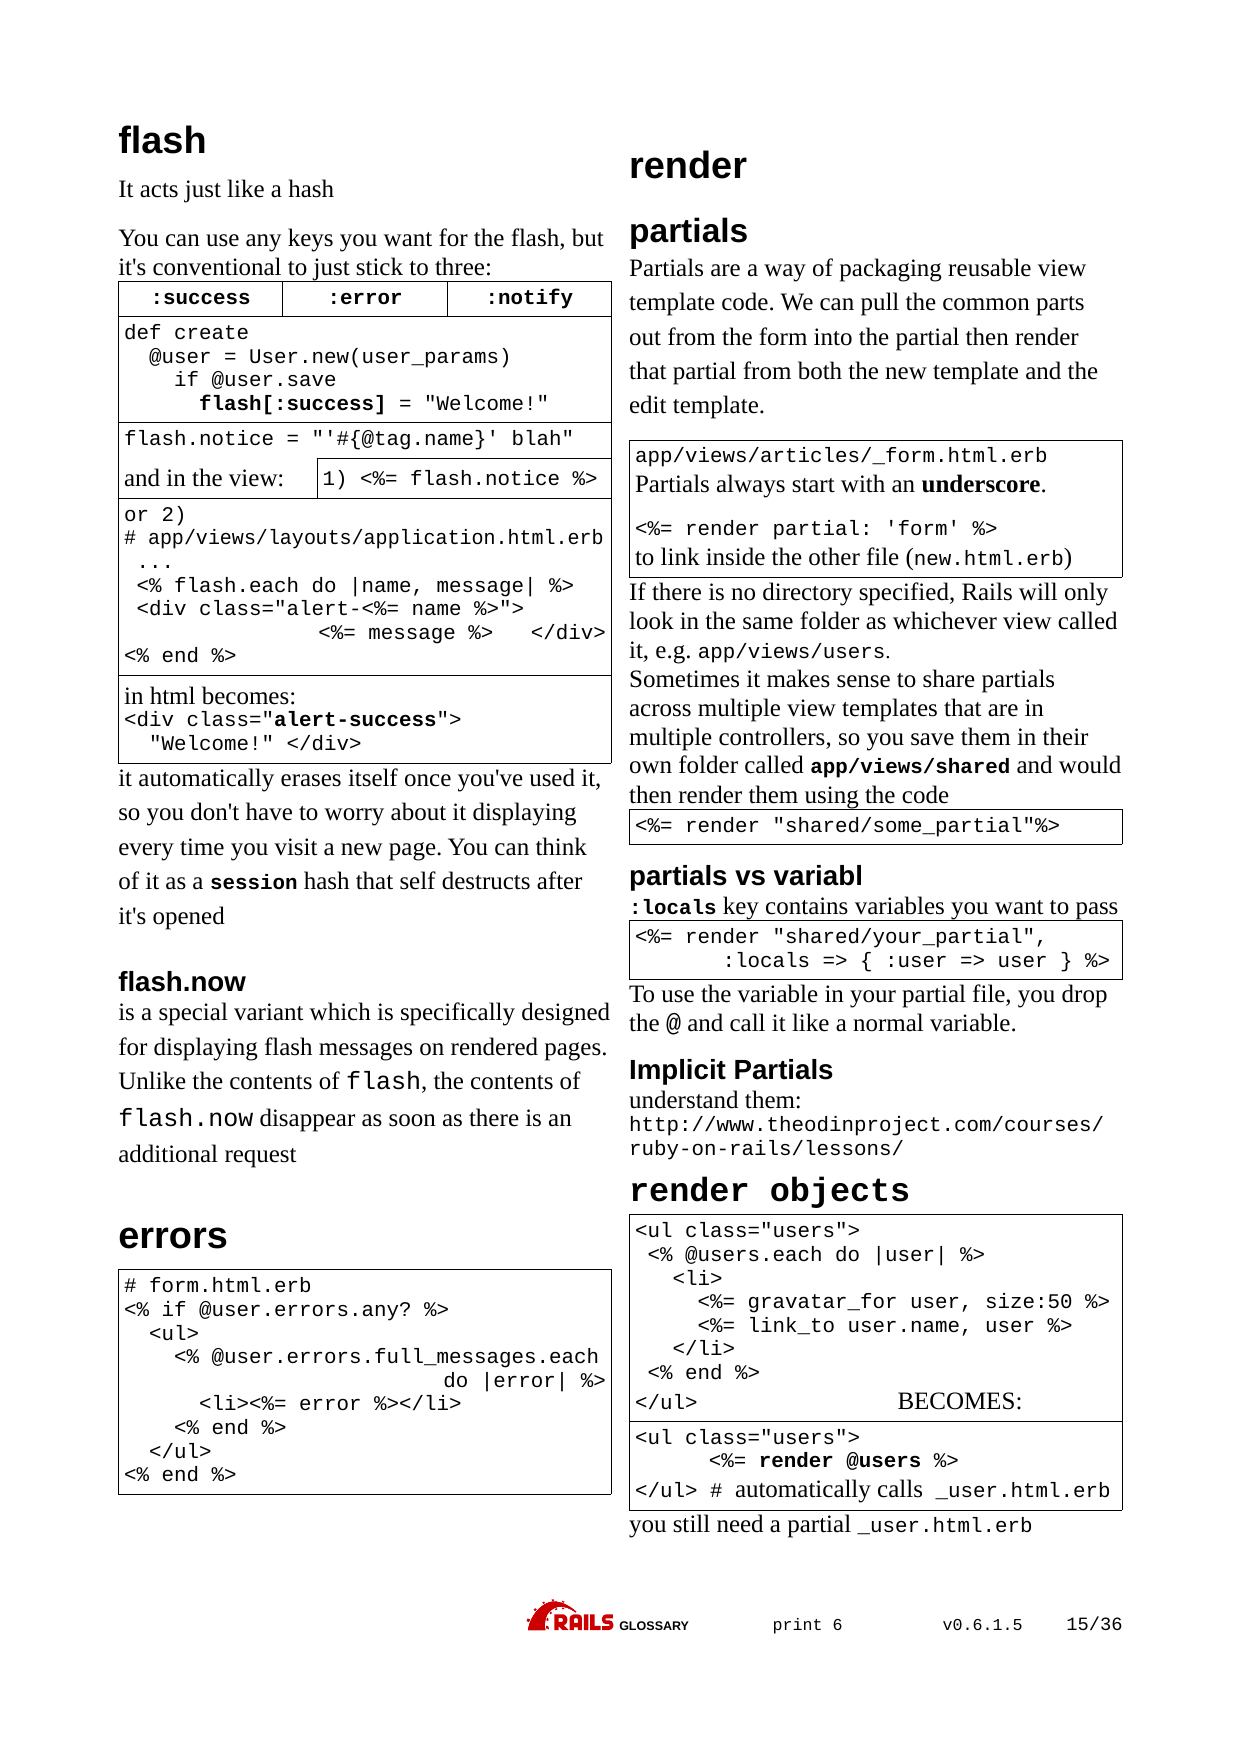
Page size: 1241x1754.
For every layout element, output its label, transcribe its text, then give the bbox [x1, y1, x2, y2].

text If there is no directory specified, Rails will only look in the same folder as whichever view called it, e.g. app/views/users. [629, 578, 1122, 664]
table_header :notify [448, 282, 611, 316]
subtitle partials vs variabl [629, 859, 1122, 891]
text is a special variant which is specifically designed for displaying flash messages on rendered pages. Unlike the contents of flash, the contents of flash.now disappear as soon as there is an additional request [118, 997, 611, 1168]
table_header :error [283, 282, 447, 316]
table_header <%= render "shared/some_partial"%> [630, 810, 1122, 844]
table_header # form.html.erb <% if @user.errors.any? %> <ul> <% @user.errors.full_messages.each do |error| %> <li><%= error %></li> <% end %> </ul> <% end %> [119, 1270, 611, 1494]
subtitle flash.now [118, 965, 611, 997]
text To use the variable in your partial file, you drop the @ and call it like a normal variable. [629, 980, 1122, 1039]
text You can use any keys you want for the flash, but it's conventional to just stick to three: [118, 223, 611, 281]
table_cell <ul class="users"> <%= render @users %> </ul> # automatically calls _user.html.erb [630, 1422, 1122, 1509]
subtitle Implicit Partials [629, 1054, 1122, 1086]
table_cell 1) <%= flash.notice %> [318, 459, 611, 498]
text it automatically erases itself once you've used it, so you don't have to worry about it displaying every time you visit a new page. You can think of it as a session hash that self destructs after it's opened [118, 764, 611, 930]
text It acts just like a hash [118, 174, 611, 203]
text you still need a partial _user.html.erb [629, 1511, 1122, 1539]
table_header <%= render "shared/your_partial", :locals => { :user => user } %> [630, 921, 1122, 979]
text understand them: [629, 1086, 1122, 1114]
table_cell and in the view: [119, 458, 317, 498]
text Sometimes it makes sense to share partials across multiple view templates that are in multiple controllers, so you save them in their own folder called app/views/shared and would then render them using the code [629, 664, 1122, 809]
text Partials are a way of packaging reusable view template code. We can pull the common parts out from the form into the partial then render that partial from both the new template and the edit template. [629, 253, 1122, 419]
table_header def create @user = User.new(user_params) if @user.save flash[:success] = "Welcome!" [119, 317, 611, 422]
subtitle render [629, 143, 1122, 187]
subtitle flash [118, 118, 611, 162]
table_cell in html becomes: <div class="alert-success"> "Welcome!" </div> [119, 676, 611, 762]
subtitle partials [629, 211, 1122, 250]
text http://www.theodinproject.com/courses/ruby-on-rails/lessons/ [629, 1114, 1122, 1162]
table_header :success [119, 282, 282, 316]
table_cell flash.notice = "'#{@tag.name}' blah" [119, 423, 611, 457]
table_header <ul class="users"> <% @users.each do |user| %> <li> <%= gravatar_for user, size:50 %> <%= link_to user.name, user %> </li> <% end %> </ul> BECOMES: [630, 1215, 1122, 1421]
table_cell or 2) # app/views/layouts/application.html.erb ... <% flash.each do |name, message| %> <div class="alert-<%= name %>"> <%= message %> </div> <% end %> [119, 499, 611, 675]
table_header app/views/articles/_form.html.erb Partials always start with an underscore. <%= render partial: 'form' %> to link inside the other file (new.html.erb) [630, 441, 1122, 577]
subtitle errors [118, 1213, 611, 1257]
subtitle render objects [629, 1173, 1122, 1211]
text :locals key contains variables you want to pass [629, 891, 1122, 920]
